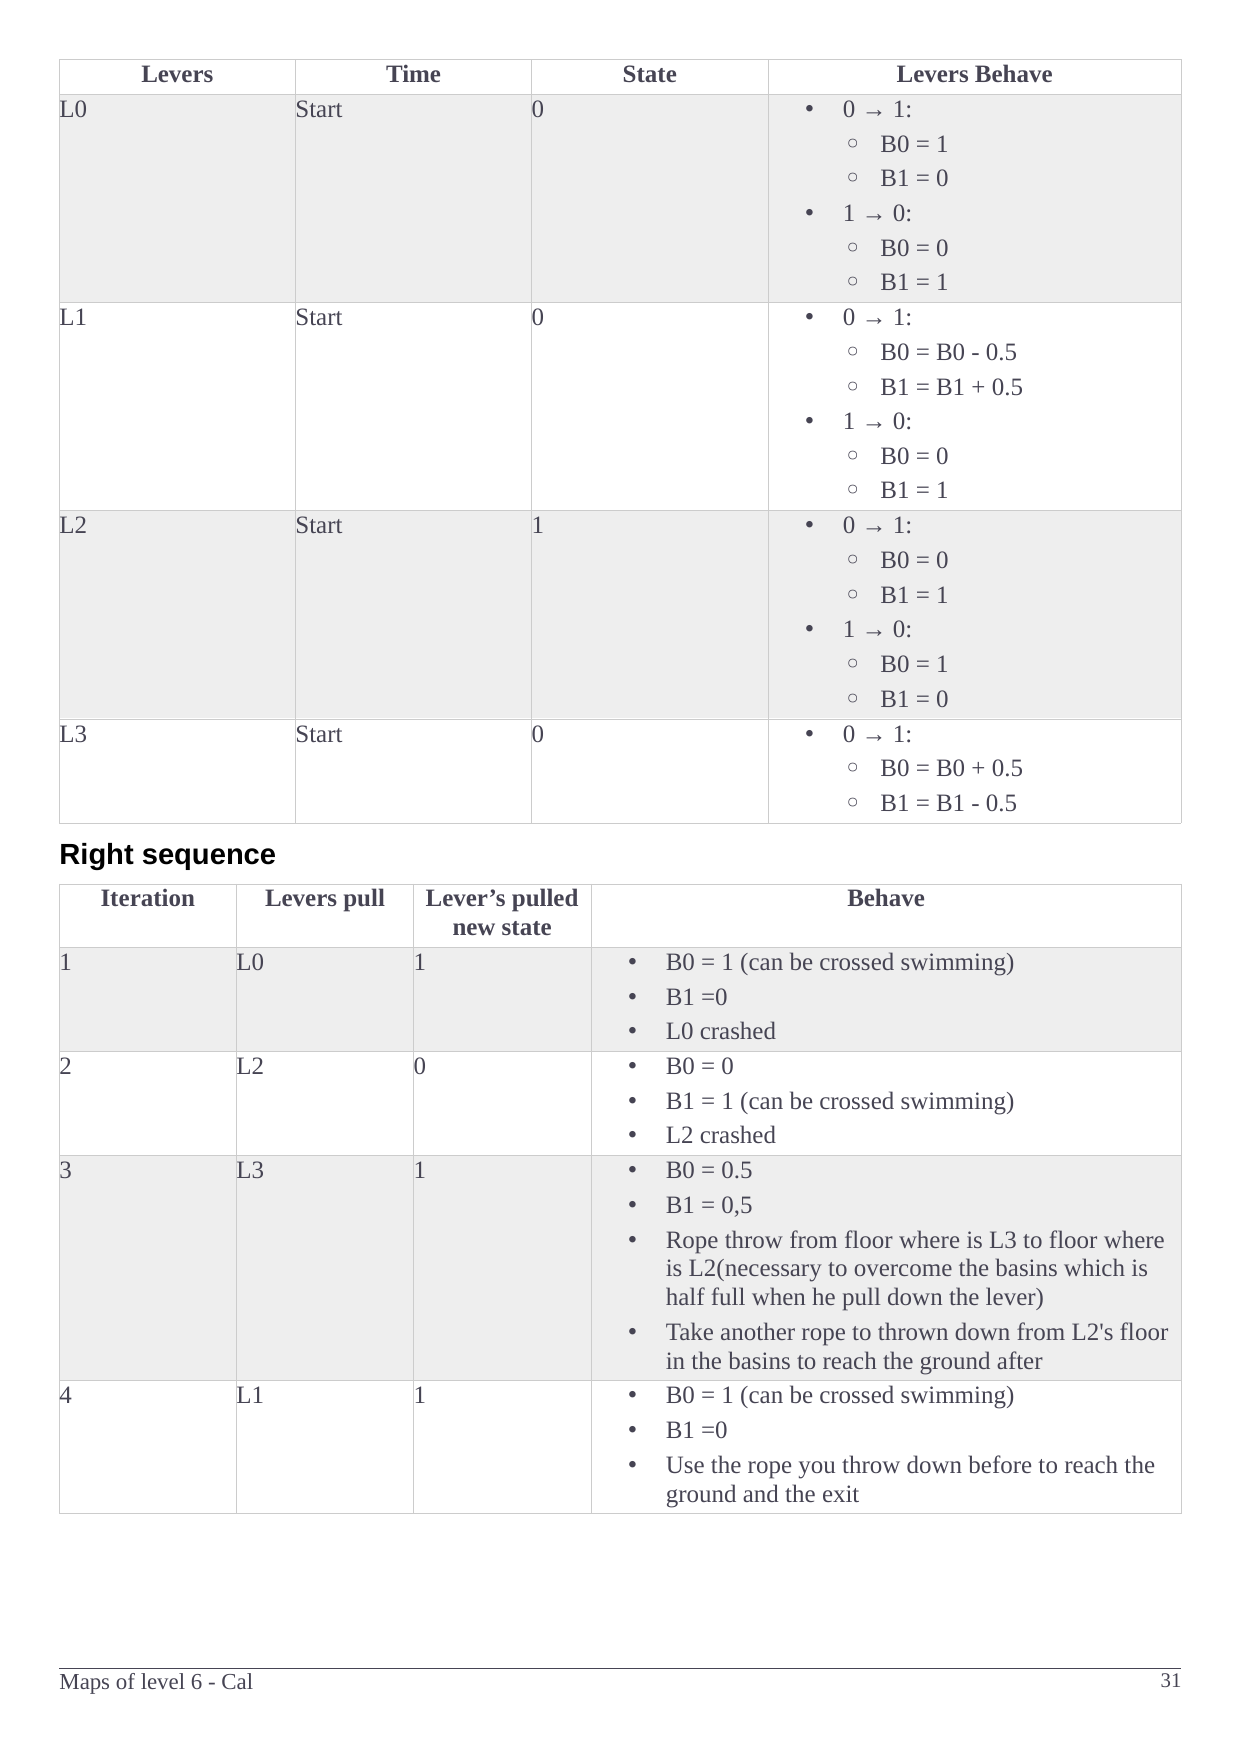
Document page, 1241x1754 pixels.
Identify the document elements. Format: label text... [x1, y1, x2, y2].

table_cell Start [296, 720, 531, 823]
table_cell 0 → 1: B0 = 0 B1 = 1 1 → 0: B0 = 1 B1 = 0 [769, 511, 1181, 718]
table_cell 1 [414, 1156, 591, 1380]
table_header Lever’s pulled new state [414, 885, 591, 947]
table_cell B0 = 0 B1 = 1 (can be crossed swimming) L2 crashed [592, 1052, 1181, 1155]
table_cell 0 [414, 1052, 591, 1155]
table_cell L1 [237, 1381, 413, 1513]
table_cell 4 [60, 1381, 236, 1513]
table_cell L2 [237, 1052, 413, 1155]
table_cell L0 [237, 948, 413, 1051]
table_header Levers Behave [769, 60, 1181, 94]
table_cell 0 → 1: B0 = 1 B1 = 0 1 → 0: B0 = 0 B1 = 1 [769, 95, 1181, 302]
table_cell Start [296, 95, 531, 302]
table_header Levers [60, 60, 295, 94]
table_cell 0 → 1: B0 = B0 - 0.5 B1 = B1 + 0.5 1 → 0: B0 = 0 B1 = 1 [769, 303, 1181, 510]
table_cell 0 [532, 720, 768, 823]
subtitle Right sequence [59, 837, 1181, 871]
table_cell B0 = 1 (can be crossed swimming) B1 =0 L0 crashed [592, 948, 1181, 1051]
table_cell 1 [532, 511, 768, 718]
table_cell 0 [532, 303, 768, 510]
table_cell L0 [60, 95, 295, 302]
table_header Iteration [60, 885, 236, 947]
table_cell L3 [237, 1156, 413, 1380]
table_header Time [296, 60, 531, 94]
table_cell Start [296, 303, 531, 510]
table_cell L1 [60, 303, 295, 510]
table_cell L3 [60, 720, 295, 823]
table_cell B0 = 1 (can be crossed swimming) B1 =0 Use the rope you throw down before to reach the ground and the exit [592, 1381, 1181, 1513]
table_cell 1 [414, 948, 591, 1051]
table_cell 0 → 1: B0 = B0 + 0.5 B1 = B1 - 0.5 [769, 720, 1181, 823]
table_cell Start [296, 511, 531, 718]
table_header Levers pull [237, 885, 413, 947]
table_cell B0 = 0.5 B1 = 0,5 Rope throw from floor where is L3 to floor where is L2(necessary to overcome the basins which is half full when he pull down the lever) Take another rope to thrown down from L2's floor in the basins to reach the ground after [592, 1156, 1181, 1380]
table_cell 2 [60, 1052, 236, 1155]
table_header State [532, 60, 768, 94]
table_cell 0 [532, 95, 768, 302]
table_header Behave [592, 885, 1181, 947]
table_cell 1 [60, 948, 236, 1051]
table_cell L2 [60, 511, 295, 718]
table_cell 1 [414, 1381, 591, 1513]
table_cell 3 [60, 1156, 236, 1380]
